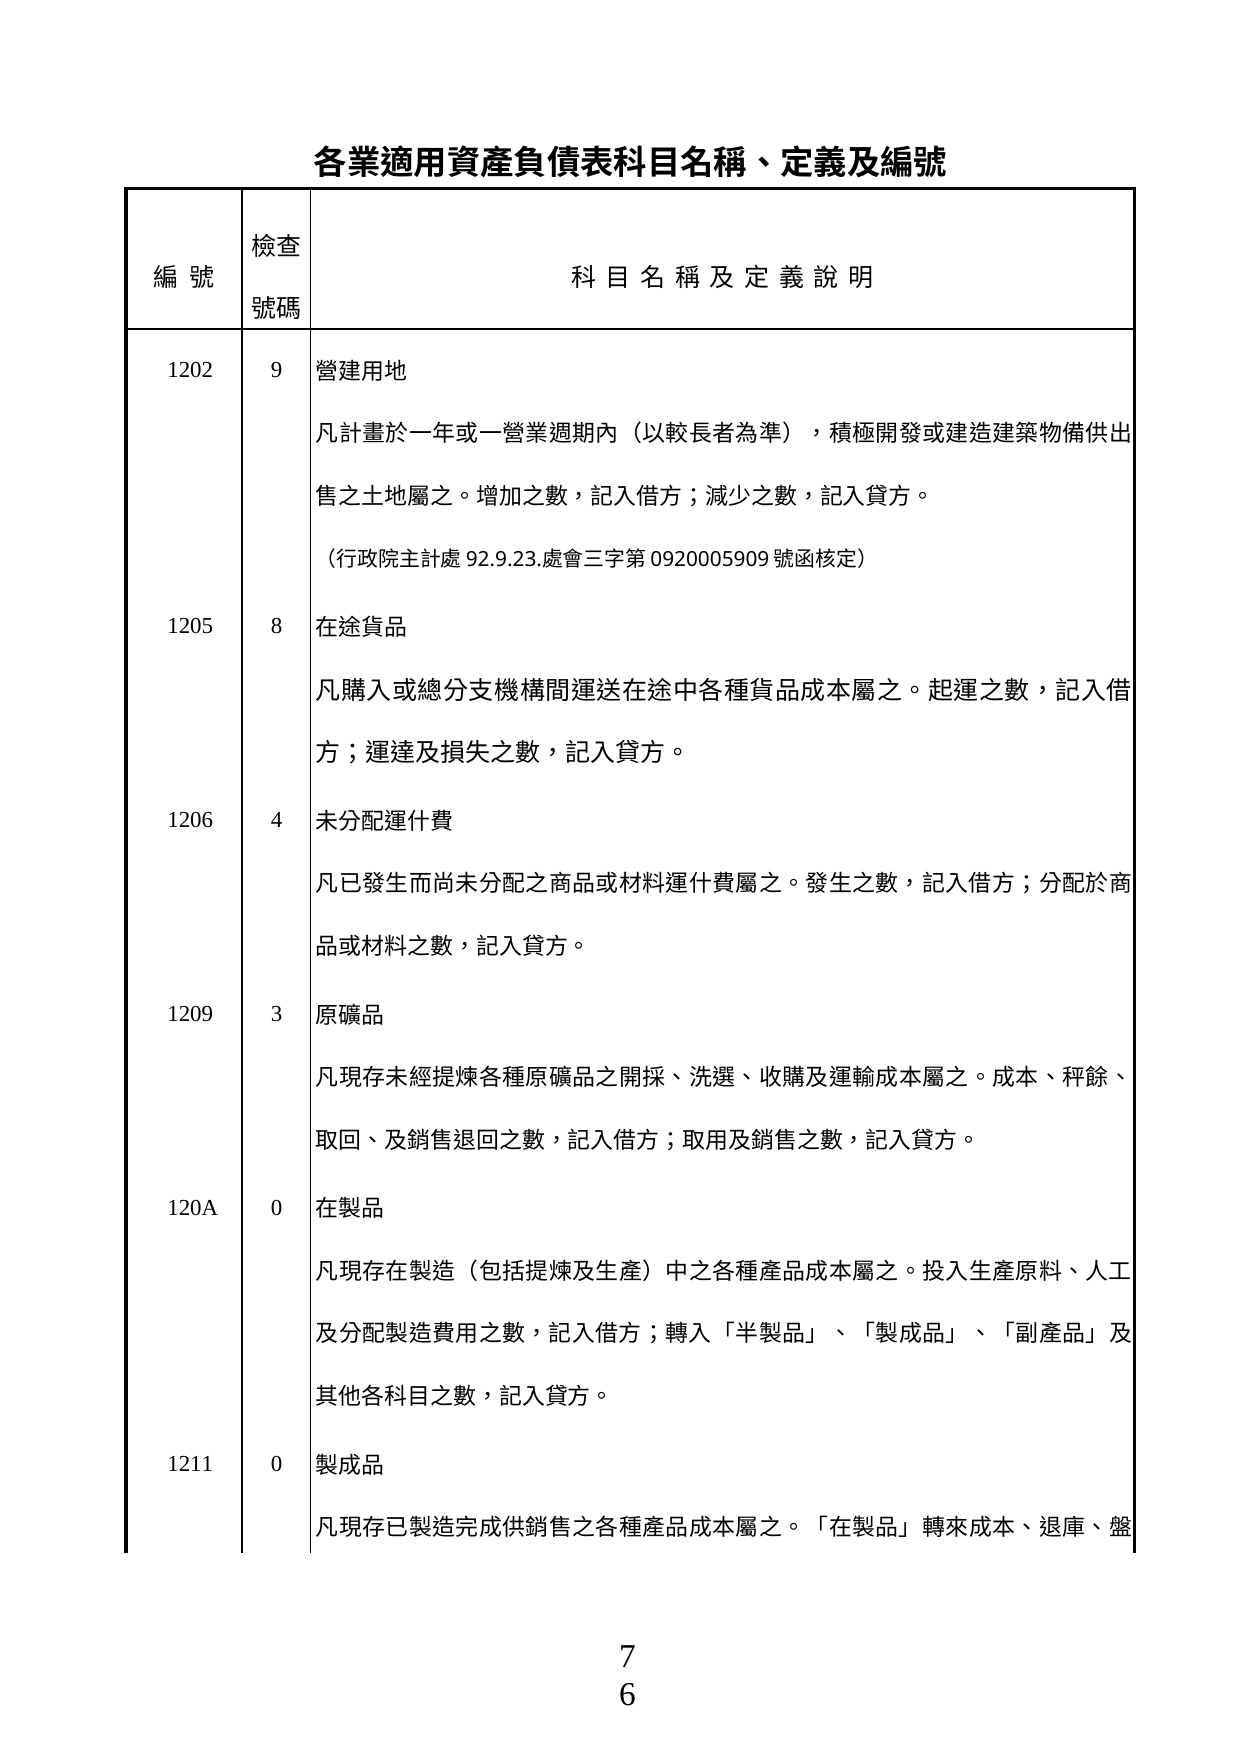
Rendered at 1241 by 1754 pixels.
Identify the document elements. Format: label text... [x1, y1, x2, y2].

table_cell 科 目 名 稱 及 定 義 說 明 [311, 190, 1133, 328]
table_cell 0 [243, 1422, 310, 1553]
table_cell 製成品 凡現存已製造完成供銷售之各種產品成本屬之。「在製品」轉來成本、退庫、盤 [311, 1422, 1133, 1553]
table_cell [106, 1422, 124, 1553]
table_cell 1205 [128, 584, 241, 778]
table_cell 1202 [128, 330, 241, 584]
table_cell 在途貨品 凡購入或總分支機構間運送在途中各種貨品成本屬之。起運之數，記入借方；運達及損失之數，記入貸方。 [311, 584, 1133, 778]
table_header [106, 112, 126, 187]
table_cell 9 [243, 330, 310, 584]
table_cell 檢查號碼 [243, 190, 310, 328]
table_cell 0 [243, 1165, 310, 1422]
table_cell 3 [243, 972, 310, 1165]
table_cell [106, 778, 124, 972]
table_cell 營建用地 凡計畫於一年或一營業週期內（以較長者為準），積極開發或建造建築物備供出售之土地屬之。增加之數，記入借方；減少之數，記入貸方。 （行政院主計處92.9.23.處會三字第0920005909號函核定） [311, 330, 1133, 584]
table_cell [106, 187, 124, 328]
table_cell 120A [128, 1165, 241, 1422]
table_cell [106, 584, 124, 778]
table_cell 在製品 凡現存在製造（包括提煉及生產）中之各種產品成本屬之。投入生產原料、人工及分配製造費用之數，記入借方；轉入「半製品」、「製成品」、「副產品」及其他各科目之數，記入貸方。 [311, 1165, 1133, 1422]
table_cell 1206 [128, 778, 241, 972]
table_header 各業適用資產負債表科目名稱、定義及編號 [126, 112, 1134, 187]
table_cell [106, 972, 124, 1165]
table_cell 4 [243, 778, 310, 972]
table_cell 1209 [128, 972, 241, 1165]
table_cell 未分配運什費 凡已發生而尚未分配之商品或材料運什費屬之。發生之數，記入借方；分配於商品或材料之數，記入貸方。 [311, 778, 1133, 972]
table_cell 8 [243, 584, 310, 778]
table_cell 1211 [128, 1422, 241, 1553]
table_cell [106, 1165, 124, 1422]
table_cell 原礦品 凡現存未經提煉各種原礦品之開採、洗選、收購及運輸成本屬之。成本、秤餘、取回、及銷售退回之數，記入借方；取用及銷售之數，記入貸方。 [311, 972, 1133, 1165]
table_cell 編 號 [128, 190, 241, 328]
table_cell [106, 328, 124, 584]
